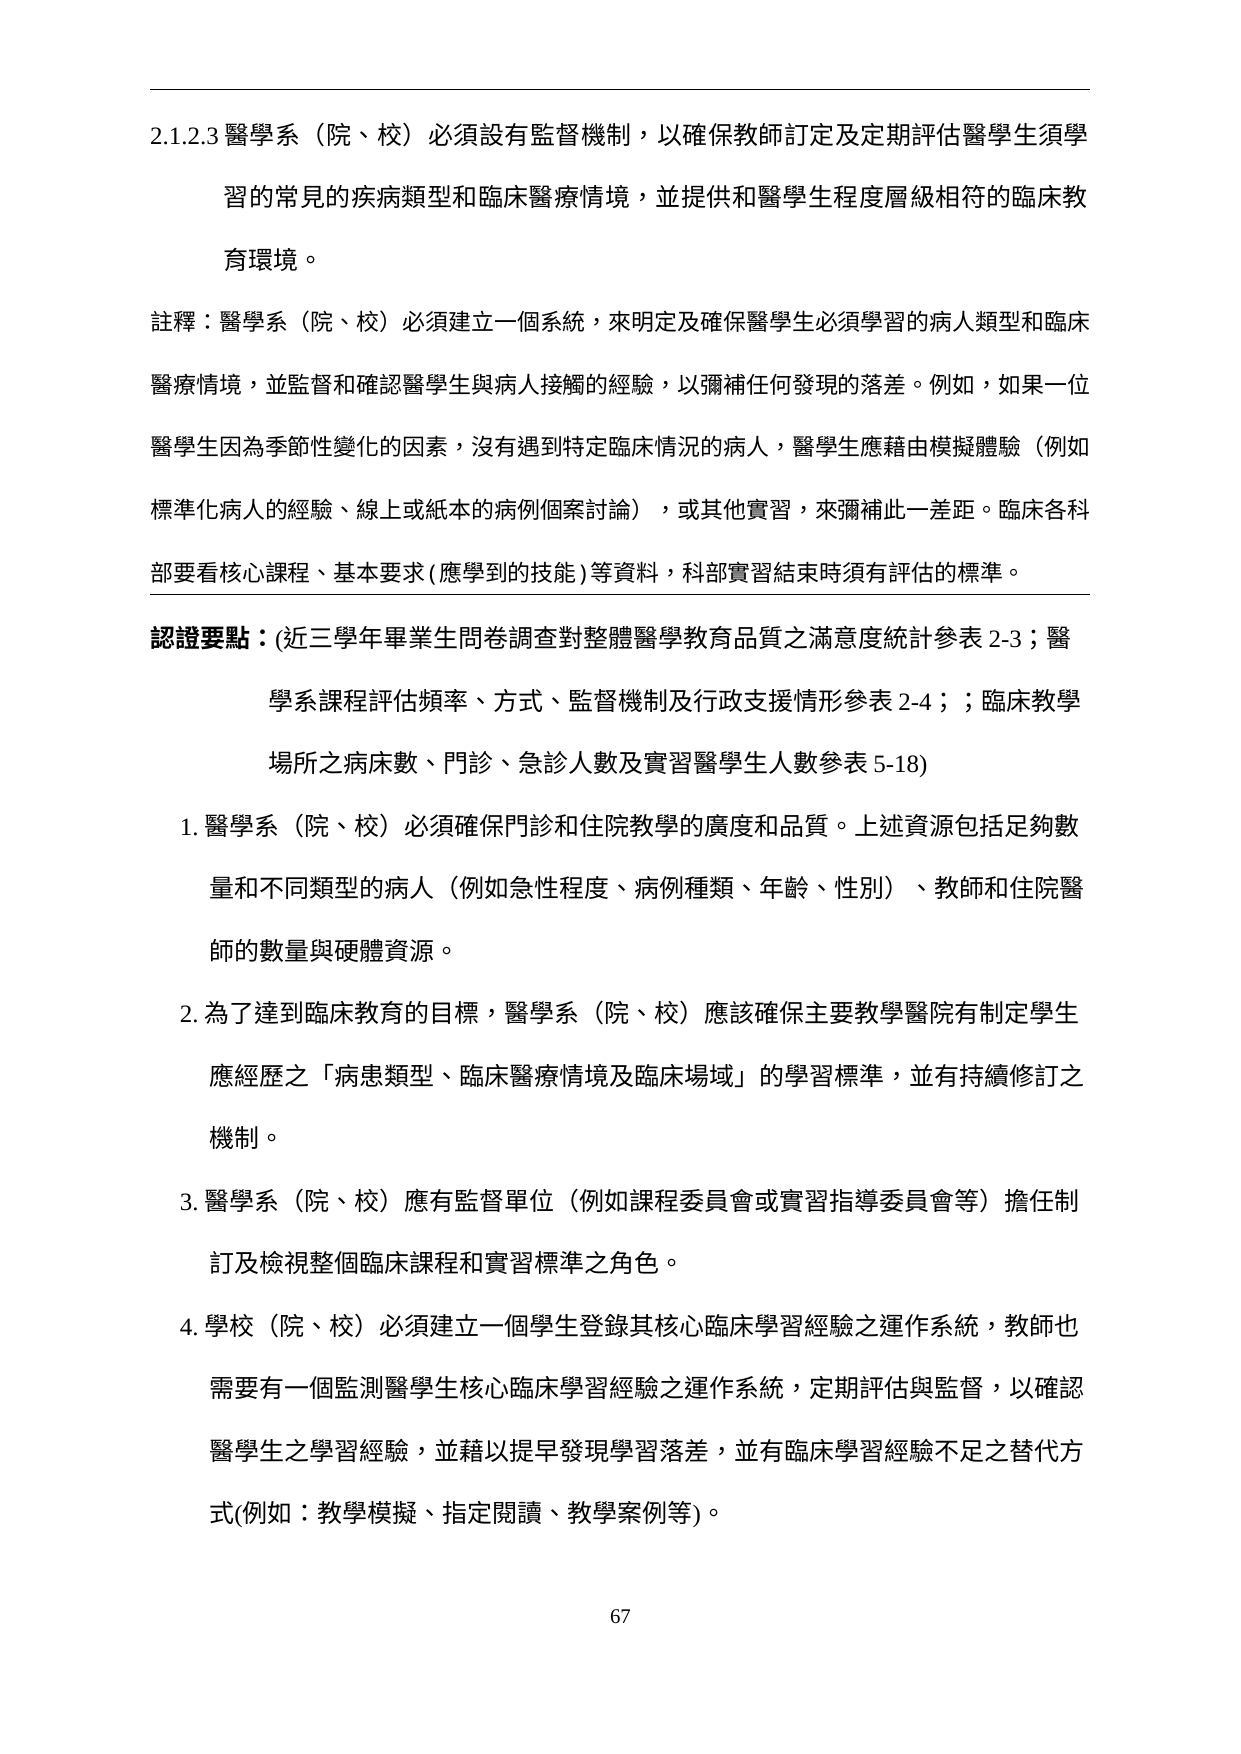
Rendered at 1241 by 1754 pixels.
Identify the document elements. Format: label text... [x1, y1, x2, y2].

list 醫學系（院、校）必須確保門診和住院教學的廣度和品質。上述資源包括足夠數量和不同類型的病人（例如急性程度、病例種類、年齡、性別）、教師和住院醫師的數量與硬體資源。 [179, 782, 1090, 970]
list 為了達到臨床教育的目標，醫學系（院、校）應該確保主要教學醫院有制定學生應經歷之「病患類型、臨床醫療情境及臨床場域」的學習標準，並有持續修訂之機制。 [179, 970, 1090, 1157]
text 註釋：醫學系（院、校）必須建立一個系統，來明定及確保醫學生必須學習的病人類型和臨床醫療情境，並監督和確認醫學生與病人接觸的經驗，以彌補任何發現的落差。例如，如果一位醫學生因為季節性變化的因素，沒有遇到特定臨床情況的病人，醫學生應藉由模擬體驗（例如標準化病人的經驗、線上或紙本的病例個案討論），或其他實習，來彌補此一差距。臨床各科部要看核心課程、基本要求(應學到的技能)等資料，科部實習結束時須有評估的標準。 [150, 279, 1090, 594]
text 認證要點：(近三學年畢業生問卷調查對整體醫學教育品質之滿意度統計參表2-3；醫學系課程評估頻率、方式、監督機制及行政支援情形參表2-4；；臨床教學場所之病床數、門診、急診人數及實習醫學生人數參表5-18) [150, 595, 1090, 782]
list 學校（院、校）必須建立一個學生登錄其核心臨床學習經驗之運作系統，教師也需要有一個監測醫學生核心臨床學習經驗之運作系統，定期評估與監督，以確認醫學生之學習經驗，並藉以提早發現學習落差，並有臨床學習經驗不足之替代方式(例如：教學模擬、指定閱讀、教學案例等)。 [179, 1282, 1090, 1532]
list 醫學系（院、校）應有監督單位（例如課程委員會或實習指導委員會等）擔任制訂及檢視整個臨床課程和實習標準之角色。 [179, 1157, 1090, 1282]
text 2.1.2.3醫學系（院、校）必須設有監督機制，以確保教師訂定及定期評估醫學生須學習的常見的疾病類型和臨床醫療情境，並提供和醫學生程度層級相符的臨床教育環境。 [150, 90, 1090, 279]
